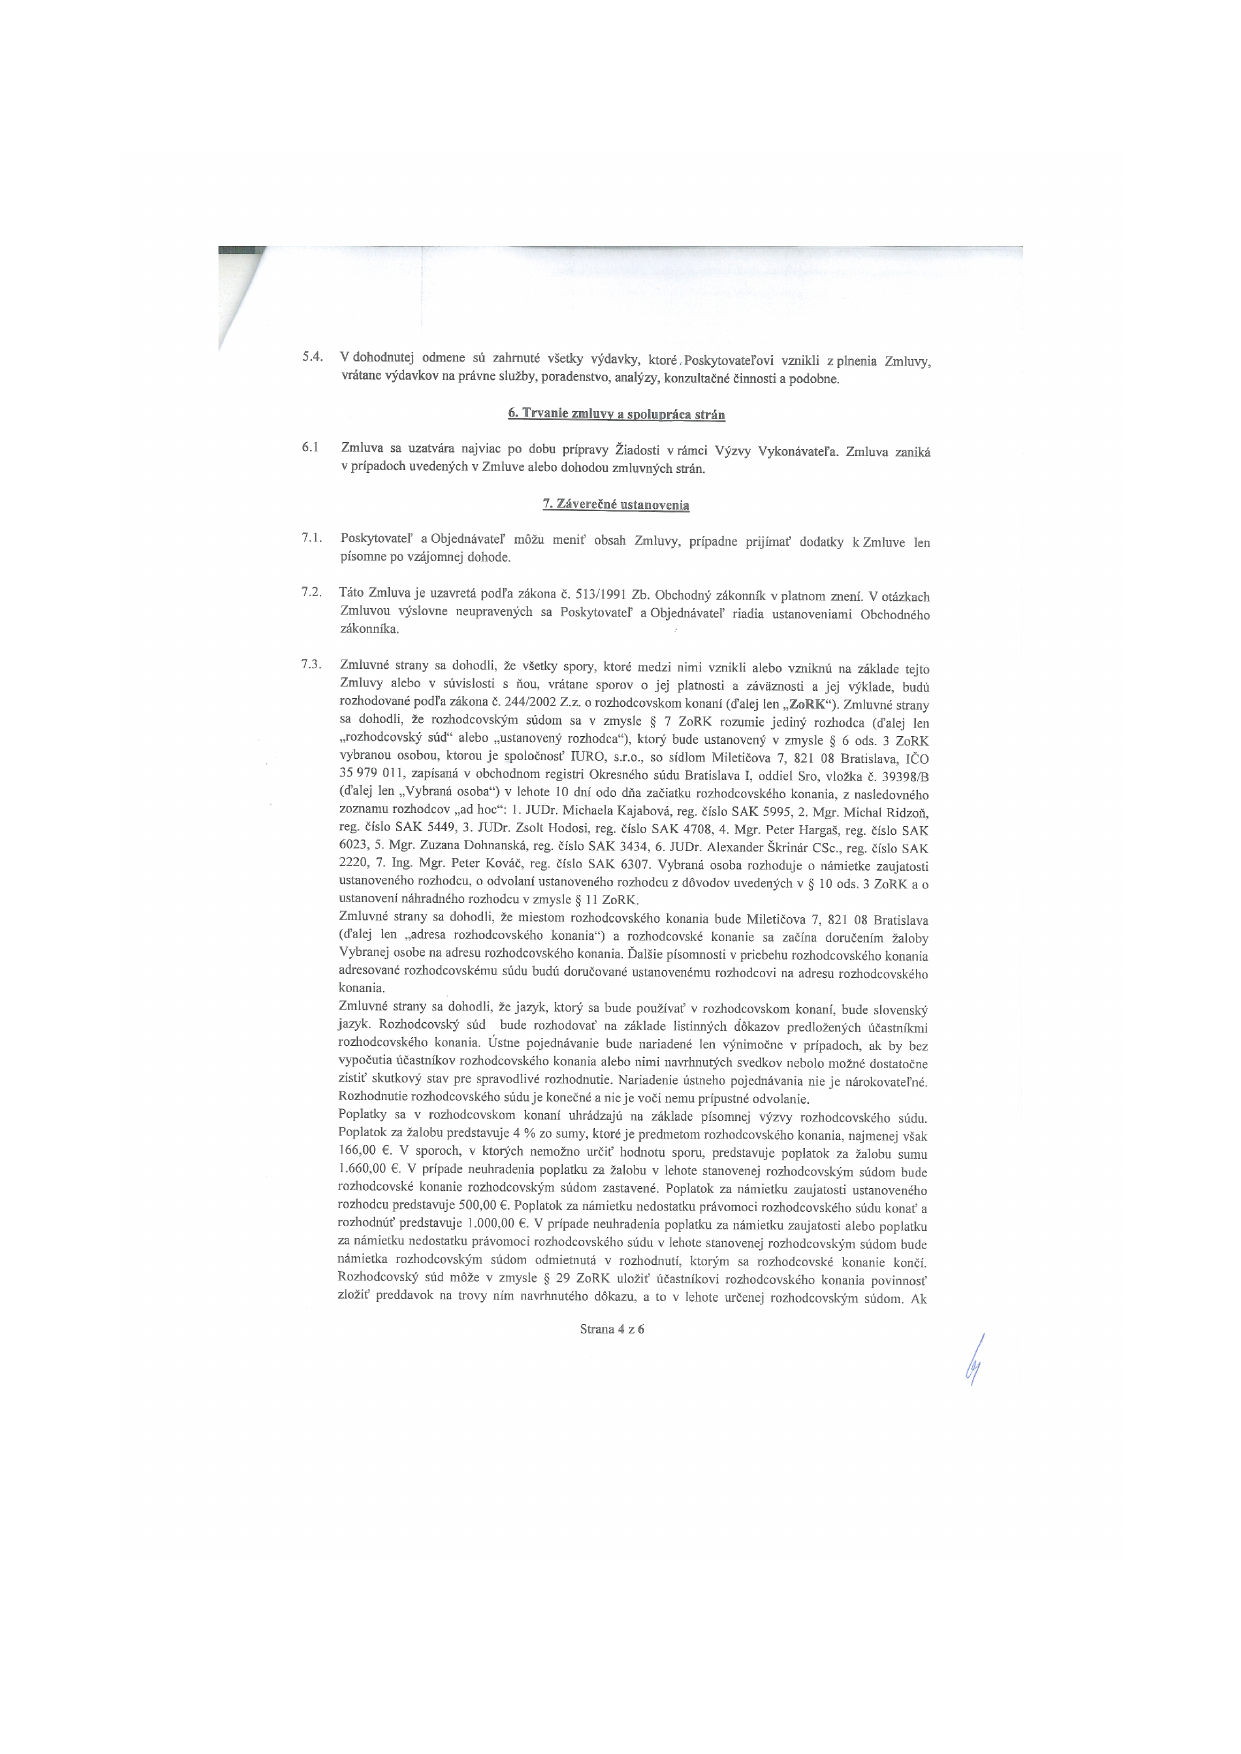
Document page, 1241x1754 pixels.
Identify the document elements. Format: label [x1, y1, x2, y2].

picture [118, 146, 1123, 1566]
